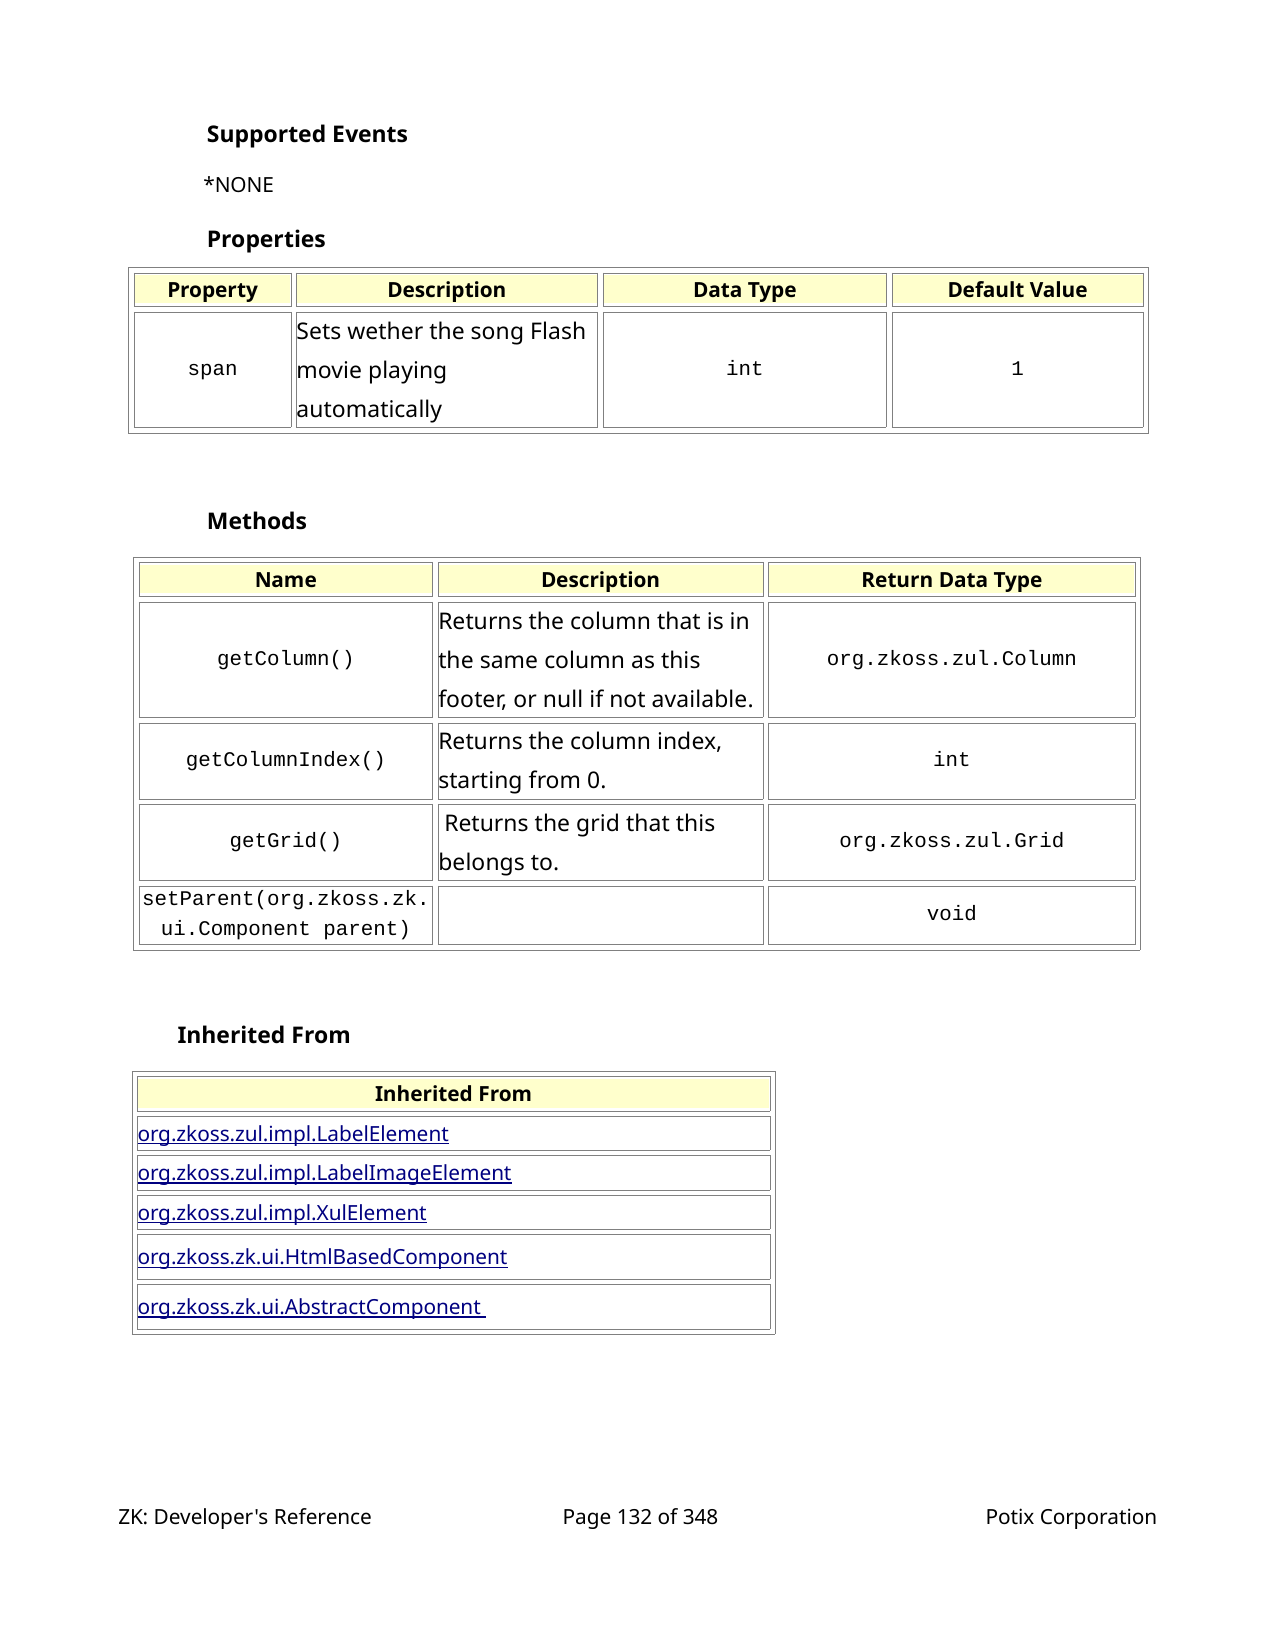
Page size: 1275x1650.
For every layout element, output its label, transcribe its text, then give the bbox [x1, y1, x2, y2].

subtitle Properties [207, 223, 1157, 254]
table_cell 1 [889, 306, 1146, 427]
table_header Inherited From [134, 1072, 772, 1111]
table_cell org.zkoss.zk.ui.AbstractComponent [134, 1279, 772, 1328]
table_cell int [600, 306, 889, 427]
table_header Data Type [600, 268, 889, 306]
table_header Name [136, 558, 435, 596]
table_cell void [766, 880, 1137, 944]
table_cell Returns the column index, starting from 0. [435, 717, 766, 798]
table_cell org.zkoss.zul.impl.LabelImageElement [134, 1150, 772, 1189]
table_cell [435, 880, 766, 944]
table_header Description [435, 558, 766, 596]
table_cell int [766, 717, 1137, 798]
table_cell org.zkoss.zul.impl.XulElement [134, 1190, 772, 1229]
table_cell Returns the grid that this belongs to. [435, 799, 766, 880]
table_header Description [293, 268, 600, 306]
table_cell getGrid() [136, 799, 435, 880]
table_cell Sets wether the song Flash movie playing automatically [293, 306, 600, 427]
table_cell [439, 887, 763, 944]
table_cell org.zkoss.zul.Column [766, 596, 1137, 717]
table_cell getColumnIndex() [136, 717, 435, 798]
table_cell org.zkoss.zk.ui.HtmlBasedComponent [134, 1229, 772, 1279]
table_cell getColumn() [136, 596, 435, 717]
table_cell org.zkoss.zul.impl.LabelElement [134, 1111, 772, 1150]
table_cell span [131, 306, 293, 427]
table_cell setParent(org.zkoss.zk.ui.Component parent) [136, 880, 435, 944]
table_header Property [131, 268, 293, 306]
table_header Default Value [889, 268, 1146, 306]
text Methods [207, 505, 1157, 536]
subtitle Supported Events [207, 118, 1157, 149]
table_cell Returns the column that is in the same column as this footer, or null if not available. [435, 596, 766, 717]
text *NONE [118, 170, 1157, 198]
text Inherited From [177, 1019, 1157, 1050]
table_header Return Data Type [766, 558, 1137, 596]
table_cell org.zkoss.zul.Grid [766, 799, 1137, 880]
